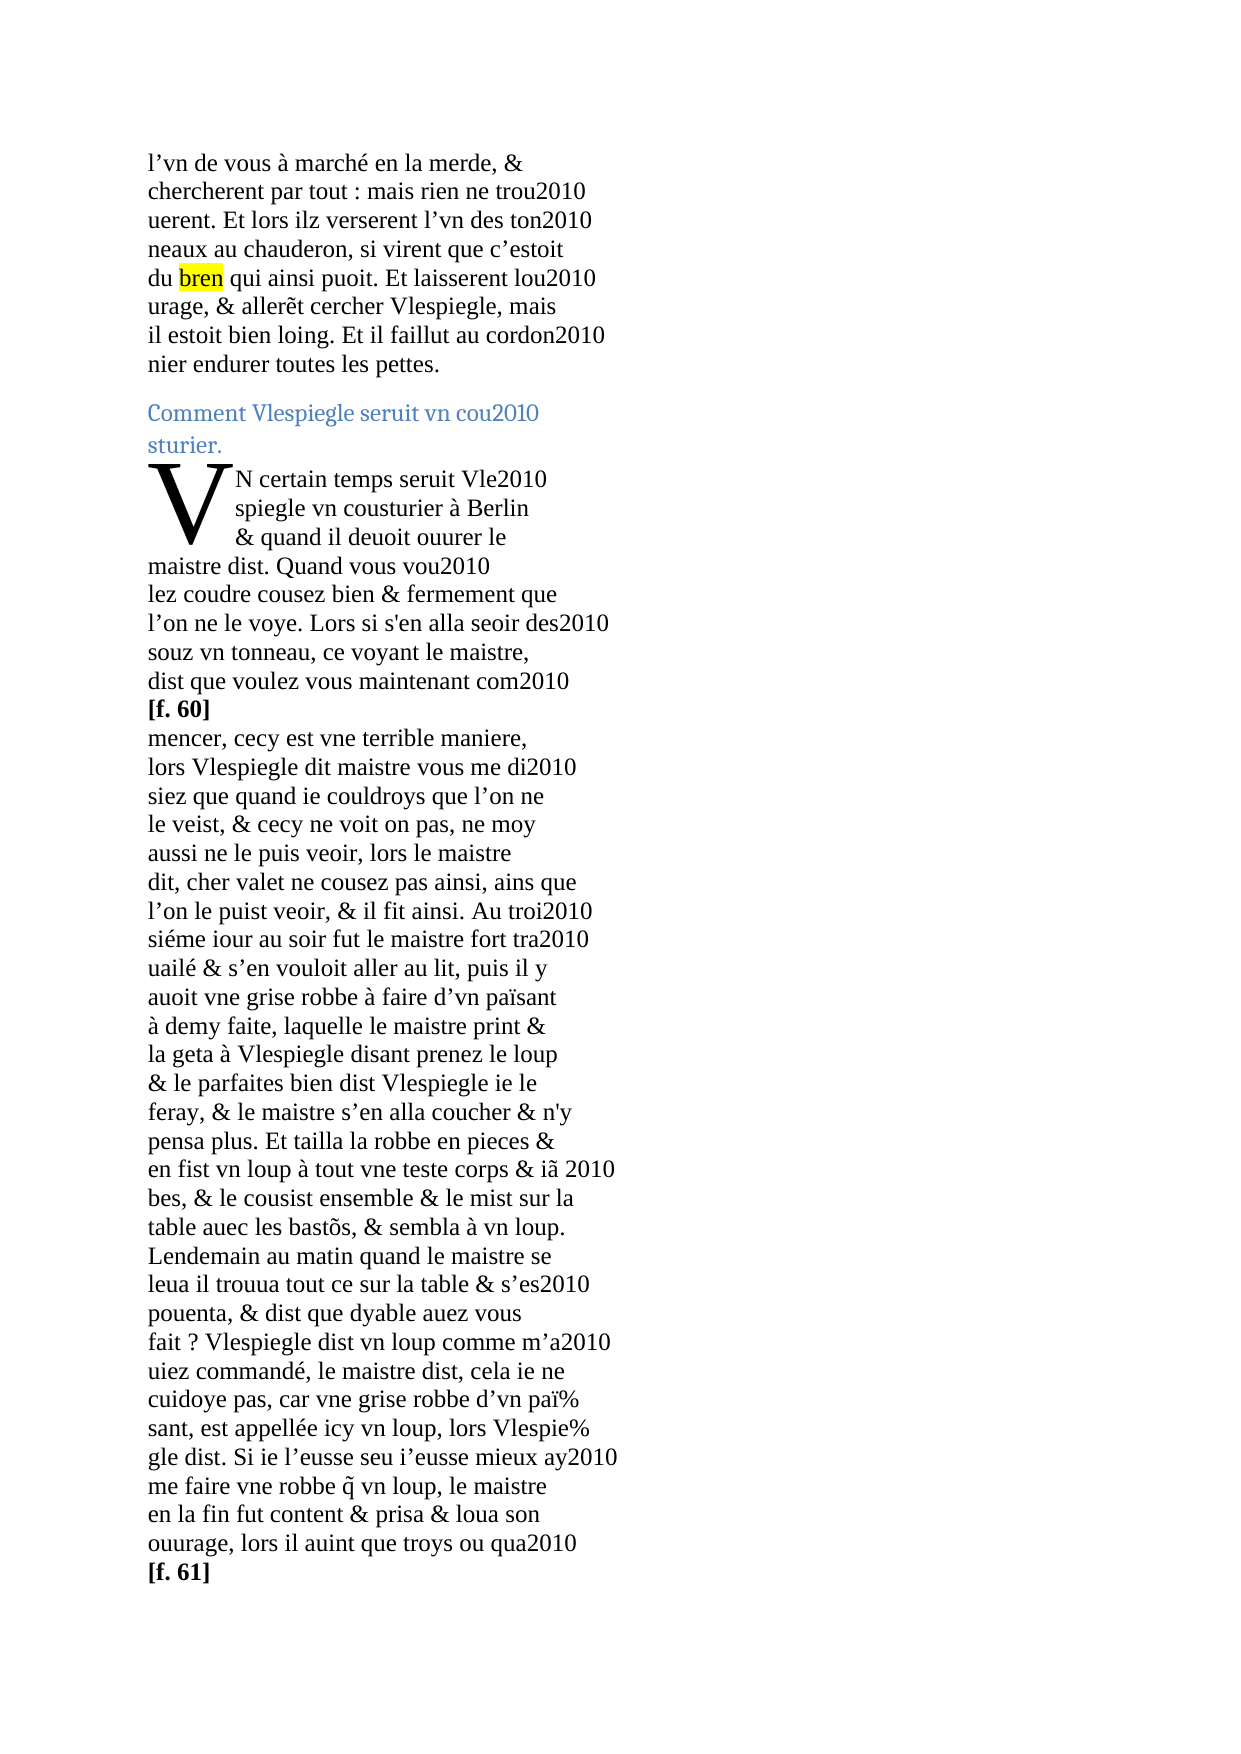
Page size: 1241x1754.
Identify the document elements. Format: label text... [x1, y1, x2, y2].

text VN certain temps seruit Vle2010 spiegle vn cousturier à Berlin & quand il deuoit ouurer le maistre dist. Quand vous vou2010 lez coudre cousez bien & fermement que l’on ne le voye. Lors si s'en alla seoir des2010 souz vn tonneau, ce voyant le maistre, dist que voulez vous maintenant com2010 [f. 60] [148, 464, 1093, 723]
text l’vn de vous à marché en la merde, & chercherent par tout : mais rien ne trou2010 uerent. Et lors ilz verserent l’vn des ton2010 neaux au chauderon, si virent que c’estoit du bren qui ainsi puoit. Et laisserent lou2010 urage, & allerẽt cercher Vlespiegle, mais il estoit bien loing. Et il faillut au cordon2010 nier endurer toutes les pettes. [148, 148, 1093, 378]
text mencer, cecy est vne terrible maniere, lors Vlespiegle dit maistre vous me di2010 siez que quand ie couldroys que l’on ne le veist, & cecy ne voit on pas, ne moy aussi ne le puis veoir, lors le maistre dit, cher valet ne cousez pas ainsi, ains que l’on le puist veoir, & il fit ainsi. Au troi2010 siéme iour au soir fut le maistre fort tra2010 uailé & s’en vouloit aller au lit, puis il y auoit vne grise robbe à faire d’vn païsant à demy faite, laquelle le maistre print & la geta à Vlespiegle disant prenez le loup & le parfaites bien dist Vlespiegle ie le feray, & le maistre s’en alla coucher & n'y pensa plus. Et tailla la robbe en pieces & en fist vn loup à tout vne teste corps & iã 2010 bes, & le cousist ensemble & le mist sur la table auec les bastõs, & sembla à vn loup. Lendemain au matin quand le maistre se leua il trouua tout ce sur la table & s’es2010 pouenta, & dist que dyable auez vous fait ? Vlespiegle dist vn loup comme m’a2010 uiez commandé, le maistre dist, cela ie ne cuidoye pas, car vne grise robbe d’vn paï% sant, est appellée icy vn loup, lors Vlespie% gle dist. Si ie l’eusse seu i’eusse mieux ay2010 me faire vne robbe q̃ vn loup, le maistre en la fin fut content & prisa & loua son ouurage, lors il auint que troys ou qua2010 [f. 61] [148, 723, 1093, 1586]
subtitle Comment Vlespiegle seruit vn cou2010 sturier. [148, 398, 1093, 460]
